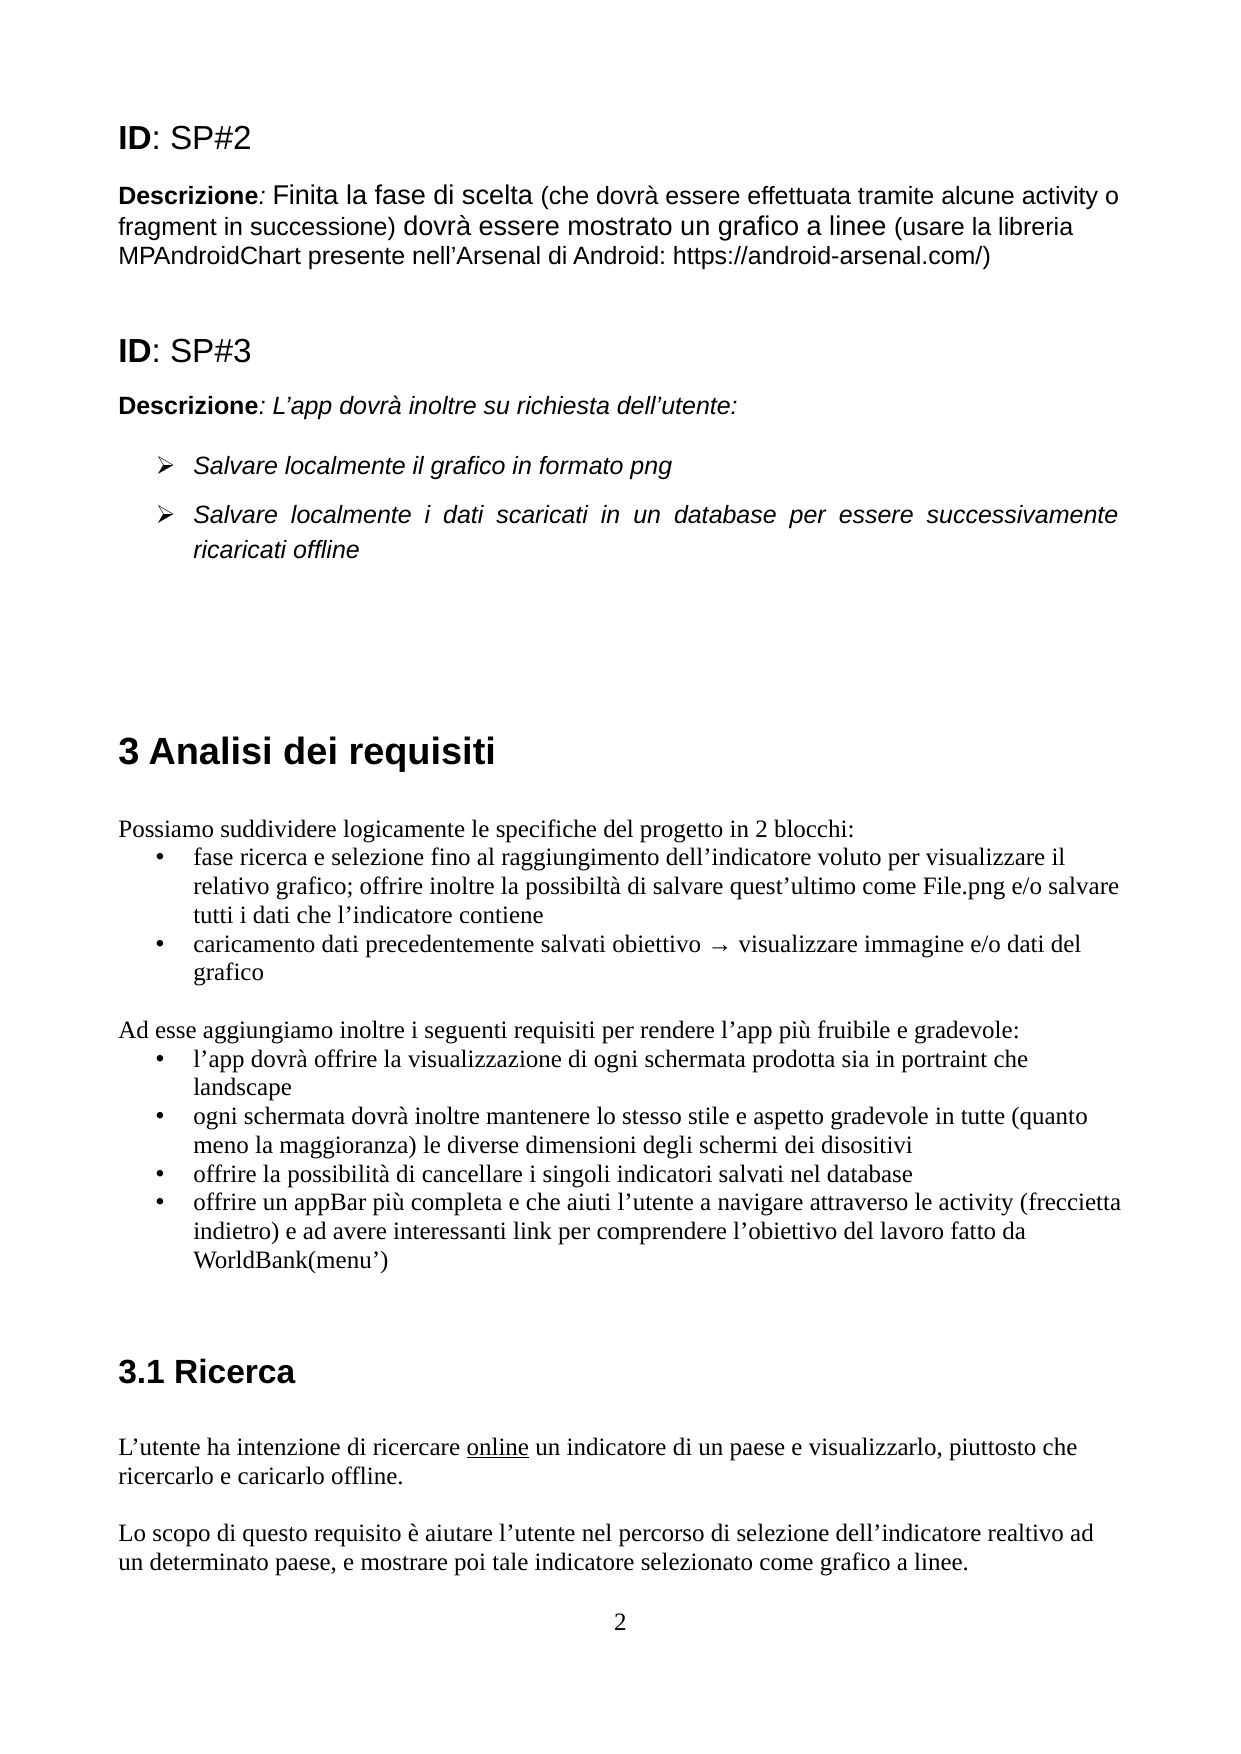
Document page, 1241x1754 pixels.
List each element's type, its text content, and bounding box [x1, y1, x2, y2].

list offrire la possibilità di cancellare i singoli indicatori salvati nel database [156, 1159, 1122, 1187]
list l’app dovrà offrire la visualizzazione di ogni schermata prodotta sia in portraint che landscape [156, 1044, 1122, 1101]
subtitle 3 Analisi dei requisiti [118, 729, 1122, 772]
list Salvare localmente i dati scaricati in un database per essere successivamente ricaricati offline [156, 500, 1122, 564]
list offrire un appBar più completa e che aiuti l’utente a navigare attraverso le activity (freccietta indietro) e ad avere interessanti link per comprendere l’obiettivo del lavoro fatto da WorldBank(menu’) [156, 1187, 1122, 1274]
list fase ricerca e selezione fino al raggiungimento dell’indicatore voluto per visualizzare il relativo grafico; offrire inoltre la possibiltà di salvare quest’ultimo come File.png e/o salvare tutti i dati che l’indicatore contiene [156, 842, 1122, 929]
text Descrizione: L’app dovrà inoltre su richiesta dell’utente: [118, 391, 1122, 420]
text Possiamo suddividere logicamente le specifiche del progetto in 2 blocchi: [118, 814, 1122, 842]
text Lo scopo di questo requisito è aiutare l’utente nel percorso di selezione dell’indicatore realtivo ad un determinato paese, e mostrare poi tale indicatore selezionato come grafico a linee. [118, 1518, 1122, 1576]
subtitle 3.1 Ricerca [118, 1352, 1122, 1391]
text Ad esse aggiungiamo inoltre i seguenti requisiti per rendere l’app più fruibile e gradevole: [118, 1015, 1122, 1044]
list Salvare localmente il grafico in formato png [156, 451, 1122, 480]
text ID: SP#3 [118, 331, 1122, 369]
list ogni schermata dovrà inoltre mantenere lo stesso stile e aspetto gradevole in tutte (quanto meno la maggioranza) le diverse dimensioni degli schermi dei disositivi [156, 1101, 1122, 1159]
text ID: SP#2 [118, 118, 1122, 157]
text Descrizione: Finita la fase di scelta (che dovrà essere effettuata tramite alcune activity o fragment in successione) dovrà essere mostrato un grafico a linee (usare la libreria MPAndroidChart presente nell’Arsenal di Android: https://android-arsenal.com/) [118, 179, 1122, 270]
list caricamento dati precedentemente salvati obiettivo → visualizzare immagine e/o dati del grafico [156, 929, 1122, 986]
text L’utente ha intenzione di ricercare online un indicatore di un paese e visualizzarlo, piuttosto che ricercarlo e caricarlo offline. [118, 1432, 1122, 1489]
